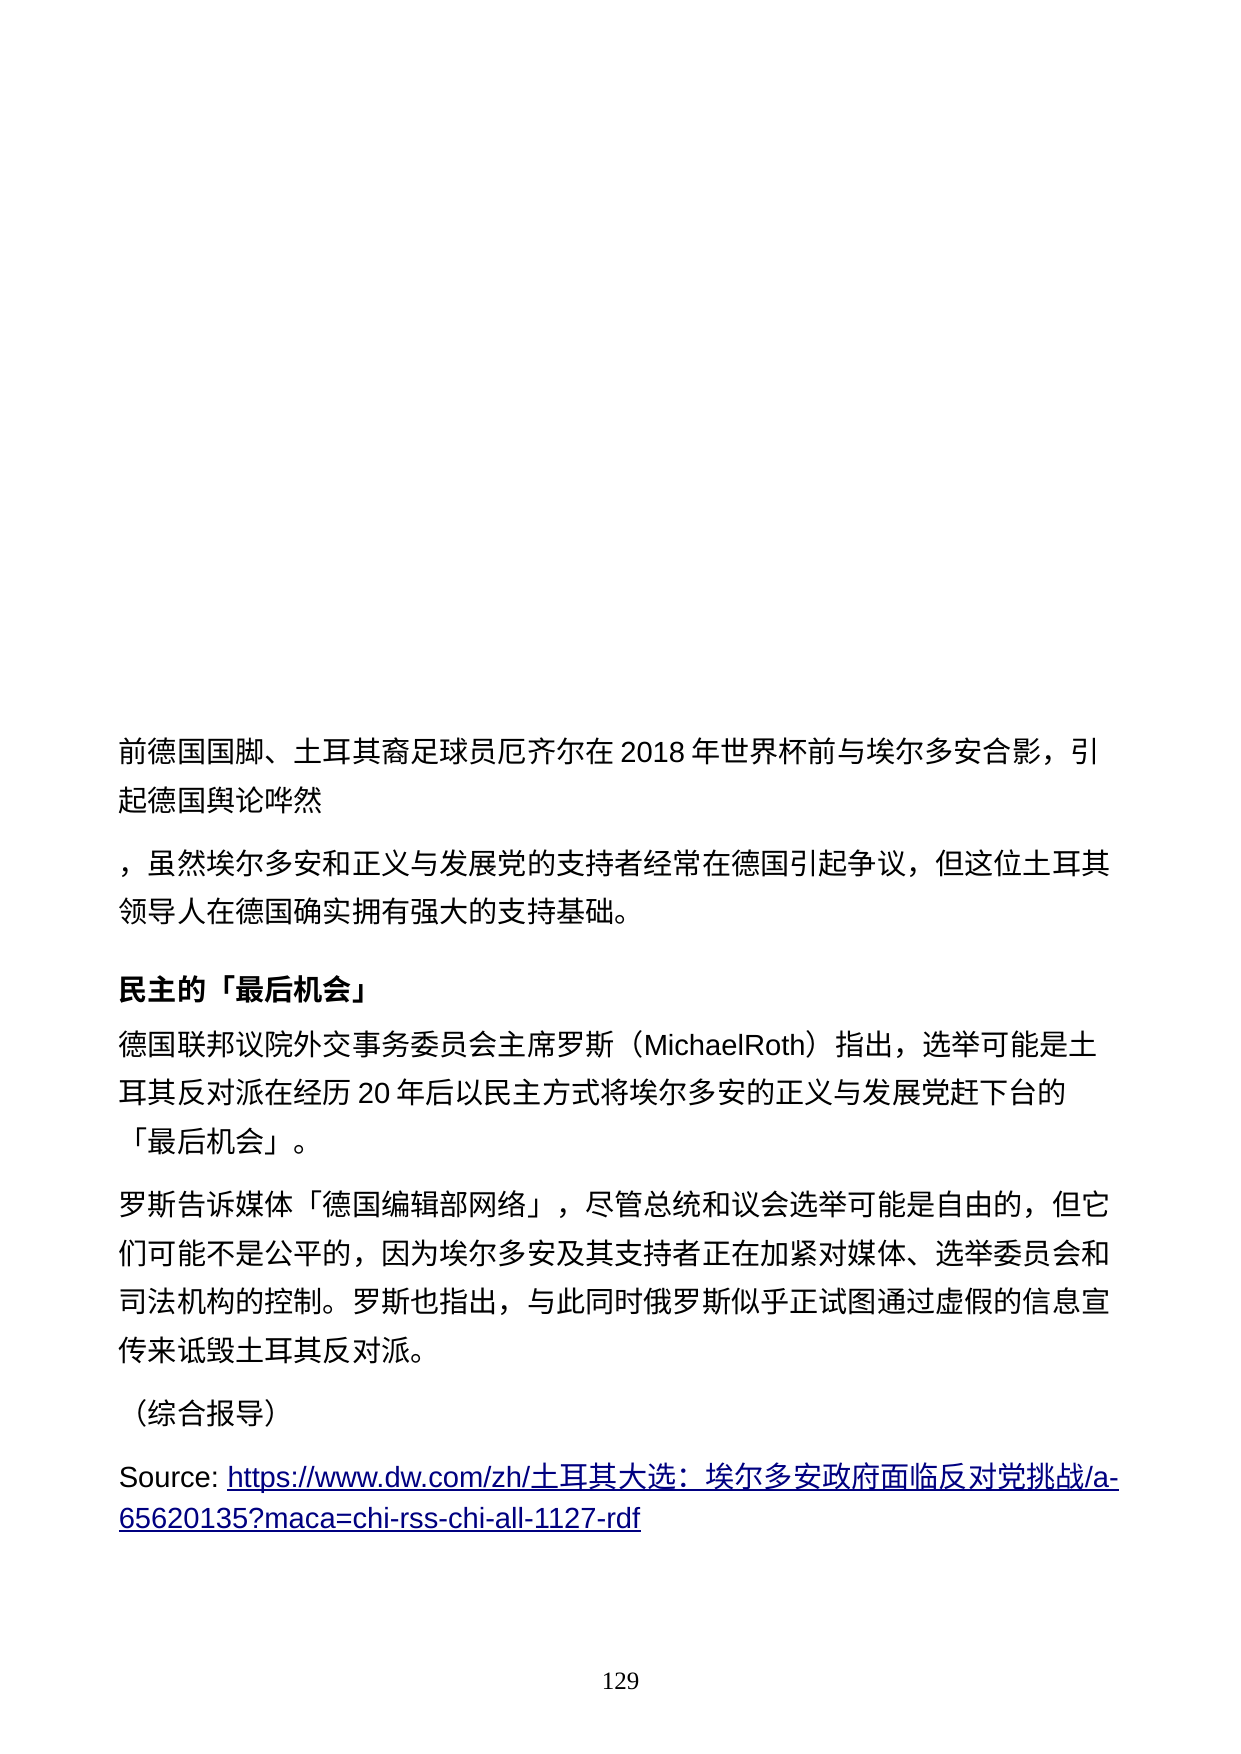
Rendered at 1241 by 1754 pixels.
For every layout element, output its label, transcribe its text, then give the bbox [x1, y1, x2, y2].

text ，虽然埃尔多安和正义与发展党的支持者经常在德国引起争议，但这位土耳其领导人在德国确实拥有强大的支持基础。 [118, 840, 1122, 931]
text 罗斯告诉媒体「德国编辑部网络」，尽管总统和议会选举可能是自由的，但它们可能不是公平的，因为埃尔多安及其支持者正在加紧对媒体、选举委员会和司法机构的控制。罗斯也指出，与此同时俄罗斯似乎正试图通过虚假的信息宣传来诋毁土耳其反对派。 [118, 1182, 1122, 1369]
text Source: https://www.dw.com/zh/土耳其大选：埃尔多安政府面临反对党挑战/a-65620135?maca=chi-rss-chi-all-1127-rdf [118, 1453, 1122, 1534]
text （综合报导） [118, 1390, 1122, 1433]
text 前德国国脚、土耳其裔足球员厄齐尔在2018年世界杯前与埃尔多安合影，引起德国舆论哗然 [118, 729, 1122, 819]
subtitle 民主的「最后机会」 [118, 967, 1122, 1009]
text 德国联邦议院外交事务委员会主席罗斯（MichaelRoth）指出，选举可能是土耳其反对派在经历20年后以民主方式将埃尔多安的正义与发展党赶下台的「最后机会」。 [118, 1021, 1122, 1161]
